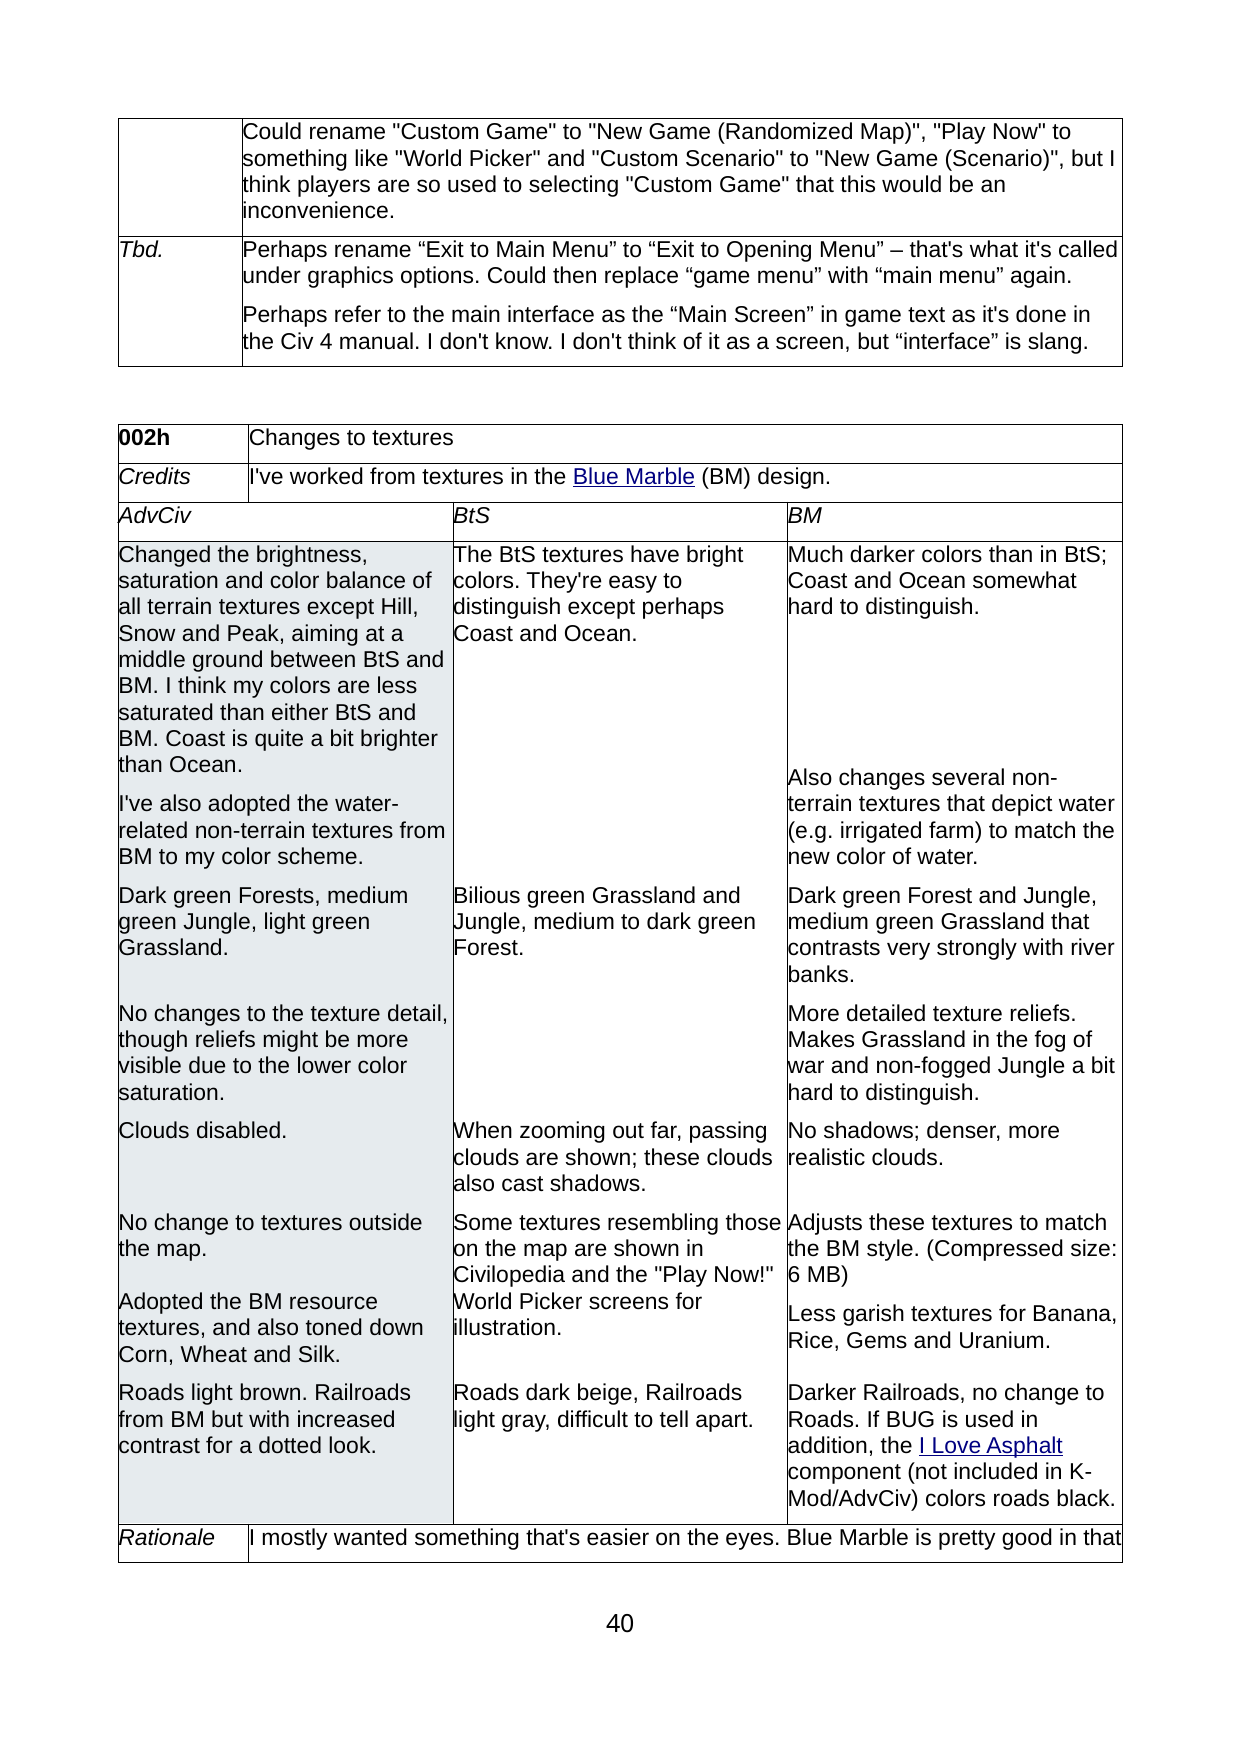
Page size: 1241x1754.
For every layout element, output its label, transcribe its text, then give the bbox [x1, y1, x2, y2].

table_cell Could rename "Custom Game" to "New Game (Randomized Map)", "Play Now" to something like "World Picker" and "Custom Scenario" to "New Game (Scenario)", but I think players are so used to selecting "Custom Game" that this would be an inconvenience. [243, 119, 1122, 236]
table_cell Changed the brightness, saturation and color balance of all terrain textures except Hill, Snow and Peak, aiming at a middle ground between BtS and BM. I think my colors are less saturated than either BtS and BM. Coast is quite a bit brighter than Ocean. I've also adopted the water-related non-terrain textures from BM to my color scheme. Dark green Forests, medium green Jungle, light green Grassland. No changes to the texture detail, though reliefs might be more visible due to the lower color saturation. Clouds disabled. No change to textures outside the map. Adopted the BM resource textures, and also toned down Corn, Wheat and Silk. Roads light brown. Railroads from BM but with increased contrast for a dotted look. [119, 542, 453, 1523]
table_cell Rationale [119, 1525, 248, 1562]
table_cell Tbd. [119, 237, 242, 366]
table_cell Credits [119, 464, 248, 502]
table_cell AdvCiv [119, 503, 453, 541]
table_header Changes to textures [249, 425, 1122, 463]
table_cell I've worked from textures in the Blue Marble (BM) design. [249, 464, 1122, 502]
table_header 002h [119, 425, 248, 463]
table_cell I mostly wanted something that's easier on the eyes. Blue Marble is pretty good in that [249, 1525, 1122, 1562]
table_cell BtS [454, 503, 787, 541]
table_cell The BtS textures have bright colors. They're easy to distinguish except perhaps Coast and Ocean. Bilious green Grassland and Jungle, medium to dark green Forest. When zooming out far, passing clouds are shown; these clouds also cast shadows. Some textures resembling those on the map are shown in Civilopedia and the "Play Now!" World Picker screens for illustration. Roads dark beige, Railroads light gray, difficult to tell apart. [454, 542, 787, 1523]
table_cell BM [788, 503, 1122, 541]
table_cell [119, 119, 242, 236]
table_cell Perhaps rename “Exit to Main Menu” to “Exit to Opening Menu” – that's what it's called under graphics options. Could then replace “game menu” with “main menu” again. Perhaps refer to the main interface as the “Main Screen” in game text as it's done in the Civ 4 manual. I don't know. I don't think of it as a screen, but “interface” is slang. [243, 237, 1122, 366]
table_cell Much darker colors than in BtS; Coast and Ocean somewhat hard to distinguish. Also changes several non-terrain textures that depict water (e.g. irrigated farm) to match the new color of water. Dark green Forest and Jungle, medium green Grassland that contrasts very strongly with river banks. More detailed texture reliefs. Makes Grassland in the fog of war and non-fogged Jungle a bit hard to distinguish. No shadows; denser, more realistic clouds. Adjusts these textures to match the BM style. (Compressed size: 6 MB) Less garish textures for Banana, Rice, Gems and Uranium. Darker Railroads, no change to Roads. If BUG is used in addition, the I Love Asphalt component (not included in K-Mod/AdvCiv) colors roads black. [788, 542, 1122, 1523]
